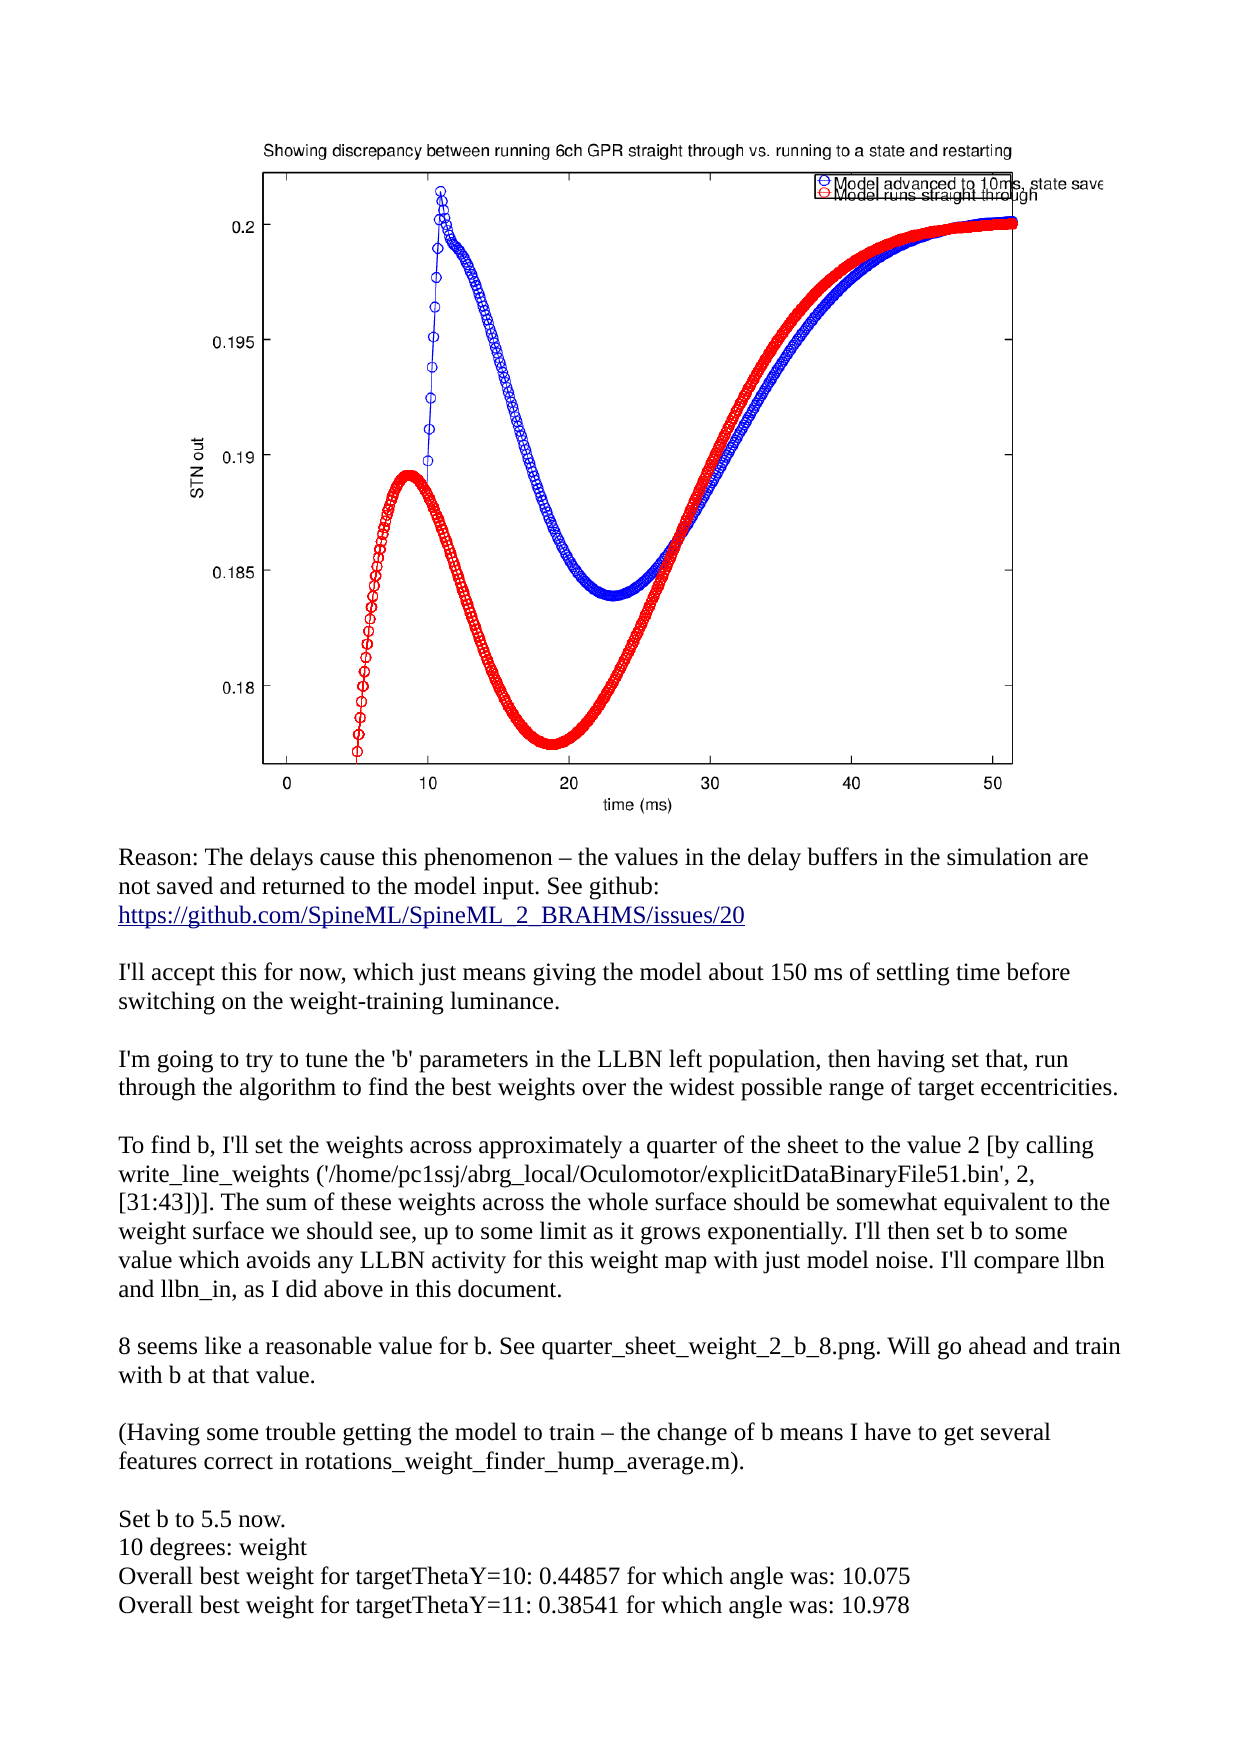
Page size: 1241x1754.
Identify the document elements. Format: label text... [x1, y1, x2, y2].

text I'm going to try to tune the 'b' parameters in the LLBN left population, then having set that, run through the algorithm to find the best weights over the widest possible range of target eccentricities. [118, 1044, 1122, 1101]
text Overall best weight for targetThetaY=11: 0.38541 for which angle was: 10.978 [118, 1590, 1122, 1619]
text I'll accept this for now, which just means giving the model about 150 ms of settling time before switching on the weight-training luminance. [118, 957, 1122, 1015]
text Set b to 5.5 now. [118, 1504, 1122, 1532]
text (Having some trouble getting the model to train – the change of b means I have to get several features correct in rotations_weight_finder_hump_average.m). [118, 1417, 1122, 1475]
text Overall best weight for targetThetaY=10: 0.44857 for which angle was: 10.075 [118, 1561, 1122, 1590]
text 10 degrees: weight [118, 1532, 1122, 1561]
text To find b, I'll set the weights across approximately a quarter of the sheet to the value 2 [by calling write_line_weights ('/home/pc1ssj/abrg_local/Oculomotor/explicitDataBinaryFile51.bin', 2, [31:43])]. The sum of these weights across the whole surface should be somewhat equivalent to the weight surface we should see, up to some limit as it grows exponentially. I'll then set b to some value which avoids any LLBN activity for this weight map with just model noise. I'll compare llbn and llbn_in, as I did above in this document. [118, 1130, 1122, 1302]
text Reason: The delays cause this phenomenon – the values in the delay buffers in the simulation are not saved and returned to the model input. See github: https://github.com/SpineML/SpineML_2_BRAHMS/issues/20 [118, 843, 1122, 929]
picture [137, 118, 1104, 843]
text 8 seems like a reasonable value for b. See quarter_sheet_weight_2_b_8.png. Will go ahead and train with b at that value. [118, 1331, 1122, 1389]
